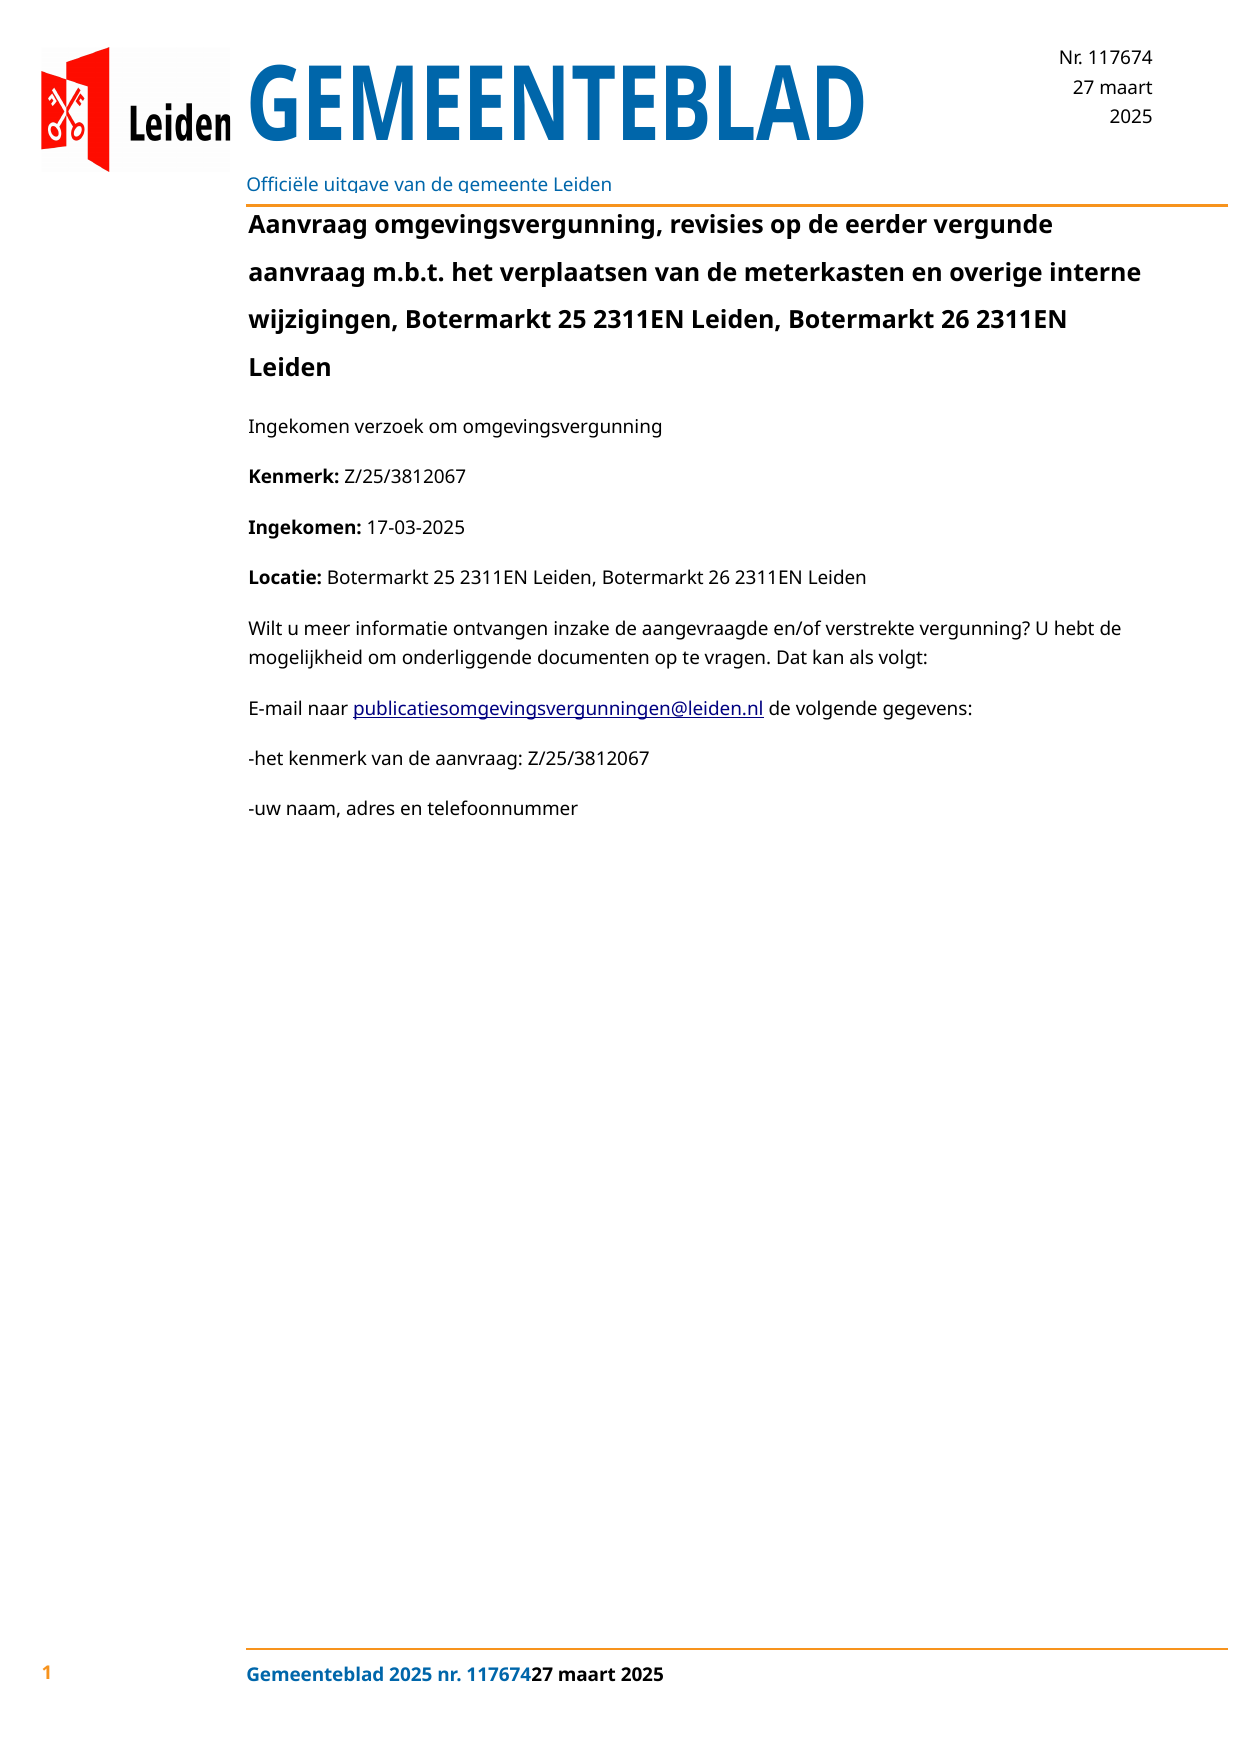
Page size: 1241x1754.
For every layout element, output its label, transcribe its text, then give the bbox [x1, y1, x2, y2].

text Wilt u meer informatie ontvangen inzake de aangevraagde en/of verstrekte vergunning? U hebt de mogelijkheid om onderliggende documenten op te vragen. Dat kan als volgt: [248, 615, 1152, 670]
text -uw naam, adres en telefoonnummer [248, 796, 1152, 821]
text Ingekomen: 17-03-2025 [248, 514, 1152, 540]
text E-mail naar publicatiesomgevingsvergunningen@leiden.nl de volgende gegevens: [248, 695, 1152, 721]
text Kenmerk: Z/25/3812067 [248, 463, 1152, 489]
picture [41, 47, 231, 172]
text Locatie: Botermarkt 25 2311EN Leiden, Botermarkt 26 2311EN Leiden [248, 564, 1152, 590]
text -het kenmerk van de aanvraag: Z/25/3812067 [248, 745, 1152, 771]
text Aanvraag omgevingsvergunning, revisies op de eerder vergunde aanvraag m.b.t. het verplaatsen van de meterkasten en overige interne wijzigingen, Botermarkt 25 2311EN Leiden, Botermarkt 26 2311EN Leiden [248, 207, 1152, 384]
text Ingekomen verzoek om omgevingsvergunning [248, 413, 1152, 439]
